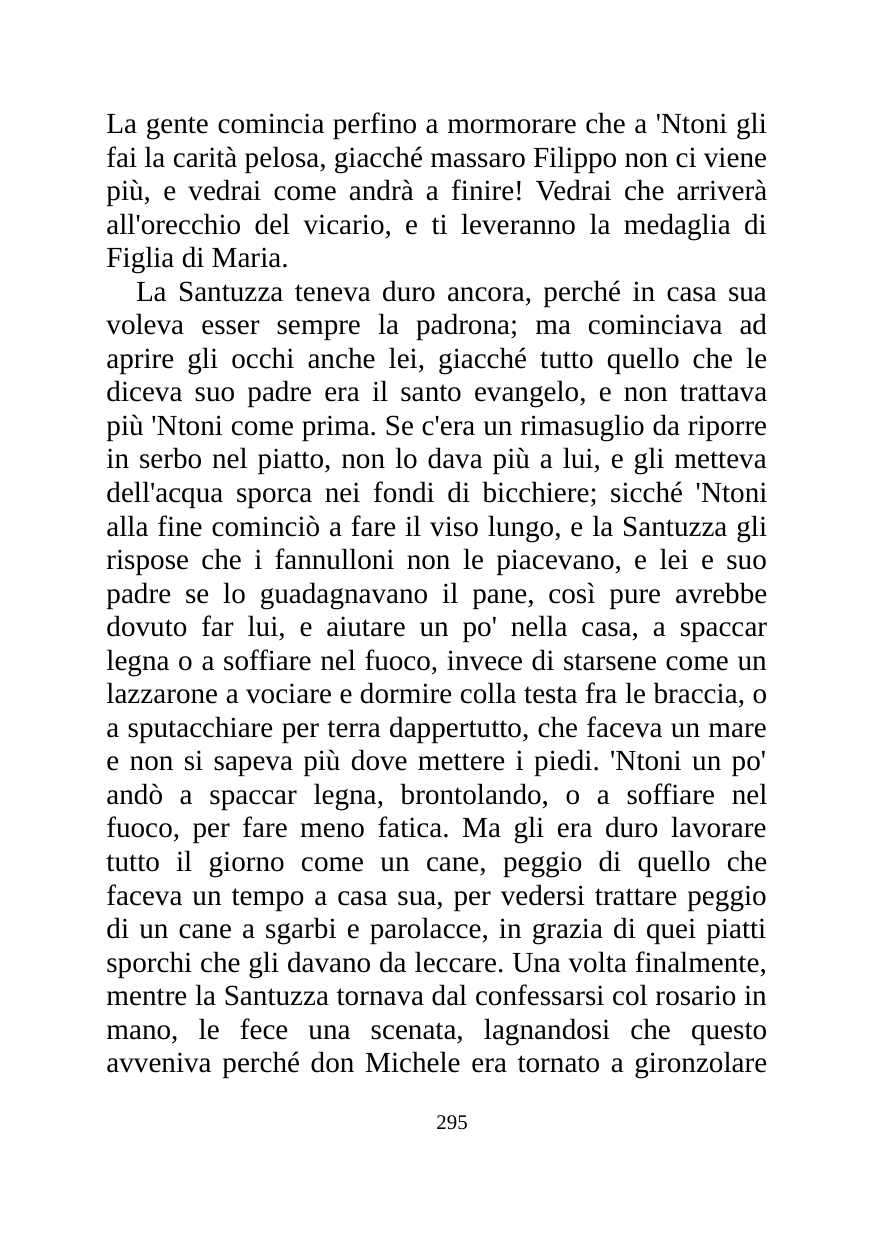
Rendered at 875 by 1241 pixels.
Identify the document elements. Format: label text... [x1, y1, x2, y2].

text La Santuzza teneva duro ancora, perché in casa sua voleva esser sempre la padrona; ma cominciava ad aprire gli occhi anche lei, giacché tutto quello che le diceva suo padre era il santo evangelo, e non trattava più 'Ntoni come prima. Se c'era un rimasuglio da riporre in serbo nel piatto, non lo dava più a lui, e gli metteva dell'acqua sporca nei fondi di bicchiere; sicché 'Ntoni alla fine cominciò a fare il viso lungo, e la Santuzza gli rispose che i fannulloni non le piacevano, e lei e suo padre se lo guadagnavano il pane, così pure avrebbe dovuto far lui, e aiutare un po' nella casa, a spaccar legna o a soffiare nel fuoco, invece di starsene come un lazzarone a vociare e dormire colla testa fra le braccia, o a sputacchiare per terra dappertutto, che faceva un mare e non si sapeva più dove mettere i piedi. 'Ntoni un po' andò a spaccar legna, brontolando, o a soffiare nel fuoco, per fare meno fatica. Ma gli era duro lavorare tutto il giorno come un cane, peggio di quello che faceva un tempo a casa sua, per vedersi trattare peggio di un cane a sgarbi e parolacce, in grazia di quei piatti sporchi che gli davano da leccare. Una volta finalmente, mentre la Santuzza tornava dal confessarsi col rosario in mano, le fece una scenata, lagnandosi che questo avveniva perché don Michele era tornato a gironzolare [106, 274, 768, 1079]
text La gente comincia perfino a mormorare che a 'Ntoni gli fai la carità pelosa, giacché massaro Filippo non ci viene più, e vedrai come andrà a finire! Vedrai che arriverà all'orecchio del vicario, e ti leveranno la medaglia di Figlia di Maria. [106, 106, 768, 274]
